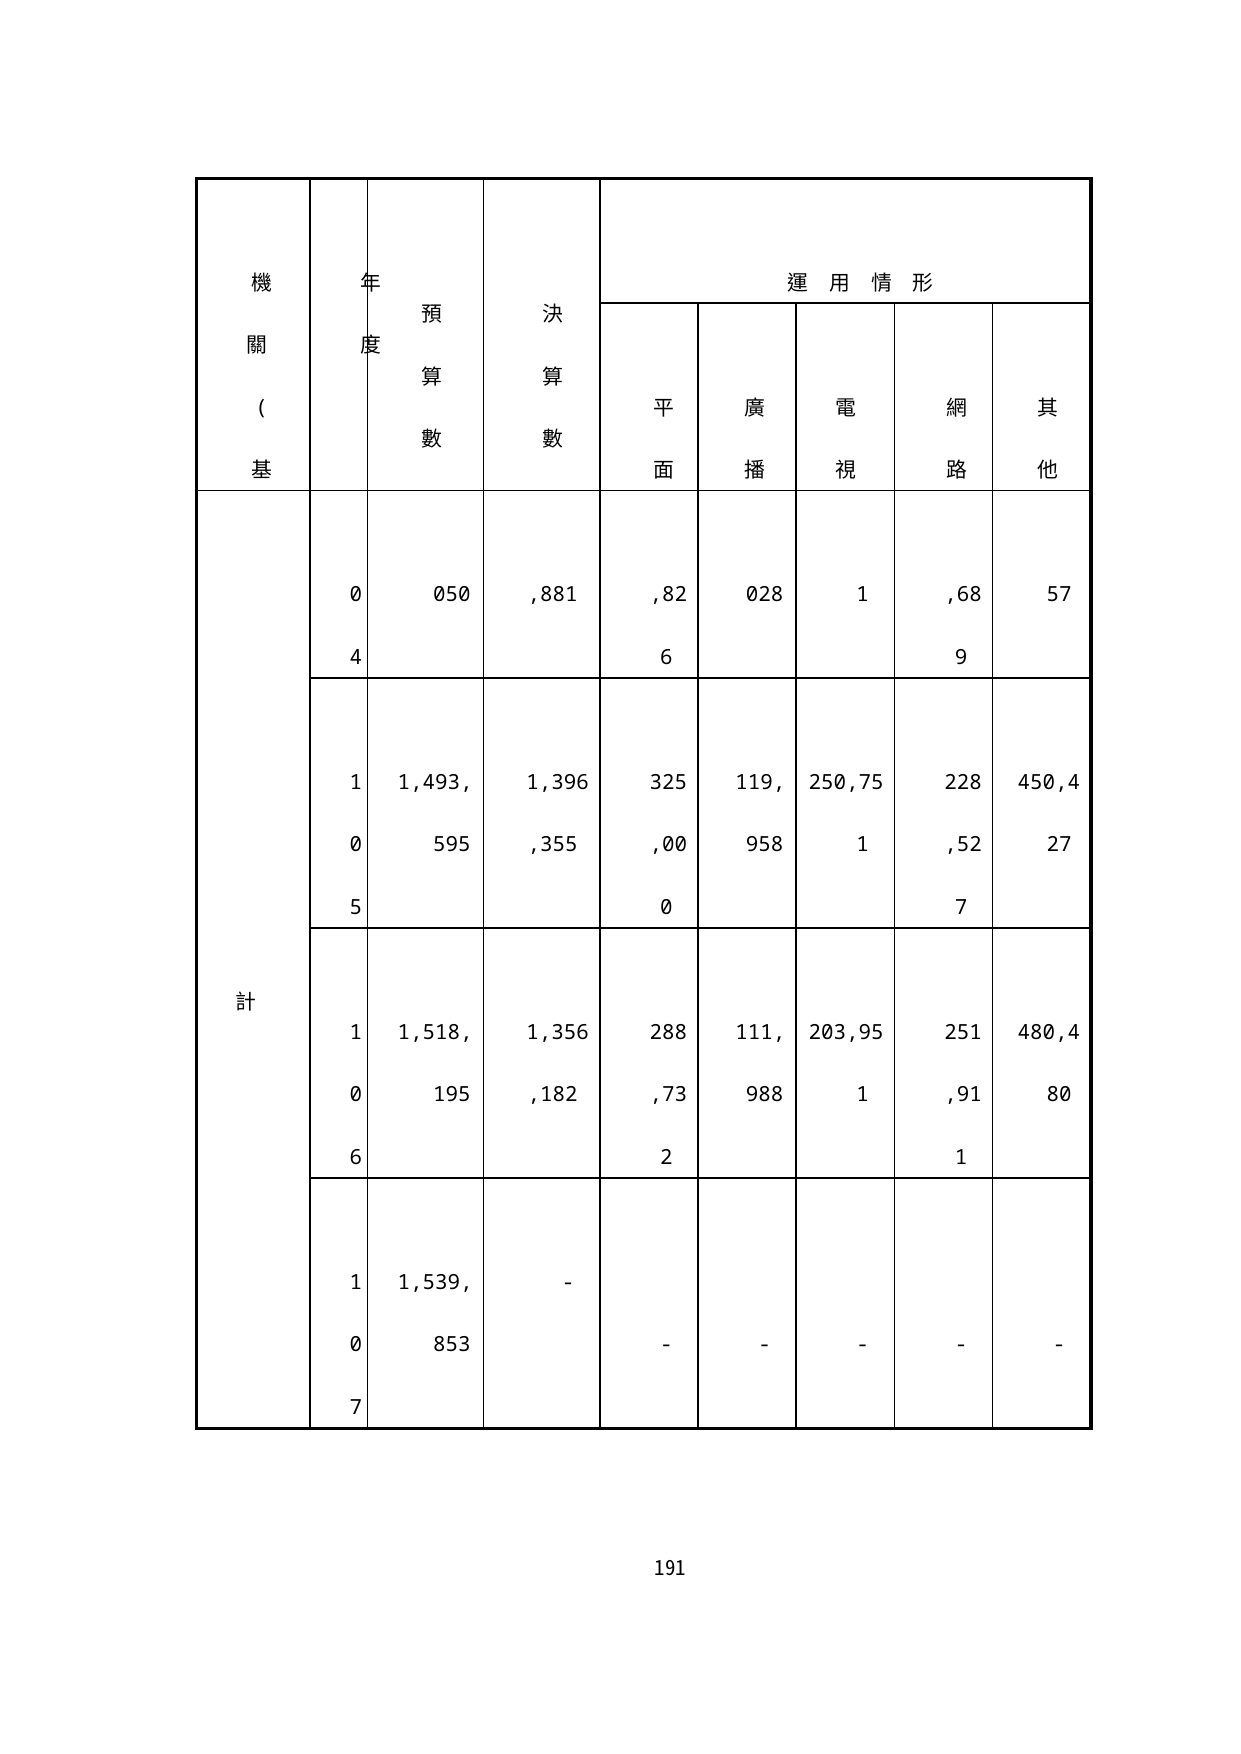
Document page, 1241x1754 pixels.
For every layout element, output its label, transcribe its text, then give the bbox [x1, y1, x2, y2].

table_cell 107 [311, 1179, 367, 1427]
table_header 運用情形 [601, 180, 1089, 302]
table_cell 203,951 [797, 929, 894, 1177]
table_cell ,881 [484, 491, 599, 677]
table_cell 251,911 [895, 929, 992, 1177]
table_cell 04 [311, 491, 367, 677]
table_cell 1,396,355 [484, 679, 599, 927]
table_cell 57 [993, 491, 1089, 677]
table_header 決算數 [484, 180, 599, 490]
table_cell 網路 [895, 304, 992, 490]
table_cell 480,480 [993, 929, 1089, 1177]
table_cell 106 [311, 929, 367, 1177]
table_cell 028 [699, 491, 795, 677]
table_cell 廣播 [699, 304, 795, 490]
table_cell ,689 [895, 491, 992, 677]
table_cell 1,493,595 [368, 679, 483, 927]
table_cell 其他 [993, 304, 1089, 490]
table_cell - [797, 1179, 894, 1427]
table_cell 325,000 [601, 679, 697, 927]
table_cell ,826 [601, 491, 697, 677]
table_cell 250,751 [797, 679, 894, 927]
table_cell 平面 [601, 304, 697, 490]
table_cell - [993, 1179, 1089, 1427]
table_cell 1 [797, 491, 894, 677]
table_cell 288,732 [601, 929, 697, 1177]
table_header 年度 [311, 180, 367, 490]
table_cell 050 [368, 491, 483, 677]
table_cell 計 [198, 491, 309, 1427]
table_cell 1,539,853 [368, 1179, 483, 1427]
table_cell - [895, 1179, 992, 1427]
table_cell 228,527 [895, 679, 992, 927]
table_cell - [699, 1179, 795, 1427]
table_header 機關(基金)名稱 [198, 180, 309, 490]
table_cell - [601, 1179, 697, 1427]
table_cell 111,988 [699, 929, 795, 1177]
table_cell 1,356,182 [484, 929, 599, 1177]
table_cell 電視 [797, 304, 894, 490]
table_header 預算數 [368, 180, 483, 490]
table_cell 119,958 [699, 679, 795, 927]
table_cell 450,427 [993, 679, 1089, 927]
table_cell 1,518,195 [368, 929, 483, 1177]
table_cell - [484, 1179, 599, 1427]
table_cell 105 [311, 679, 367, 927]
